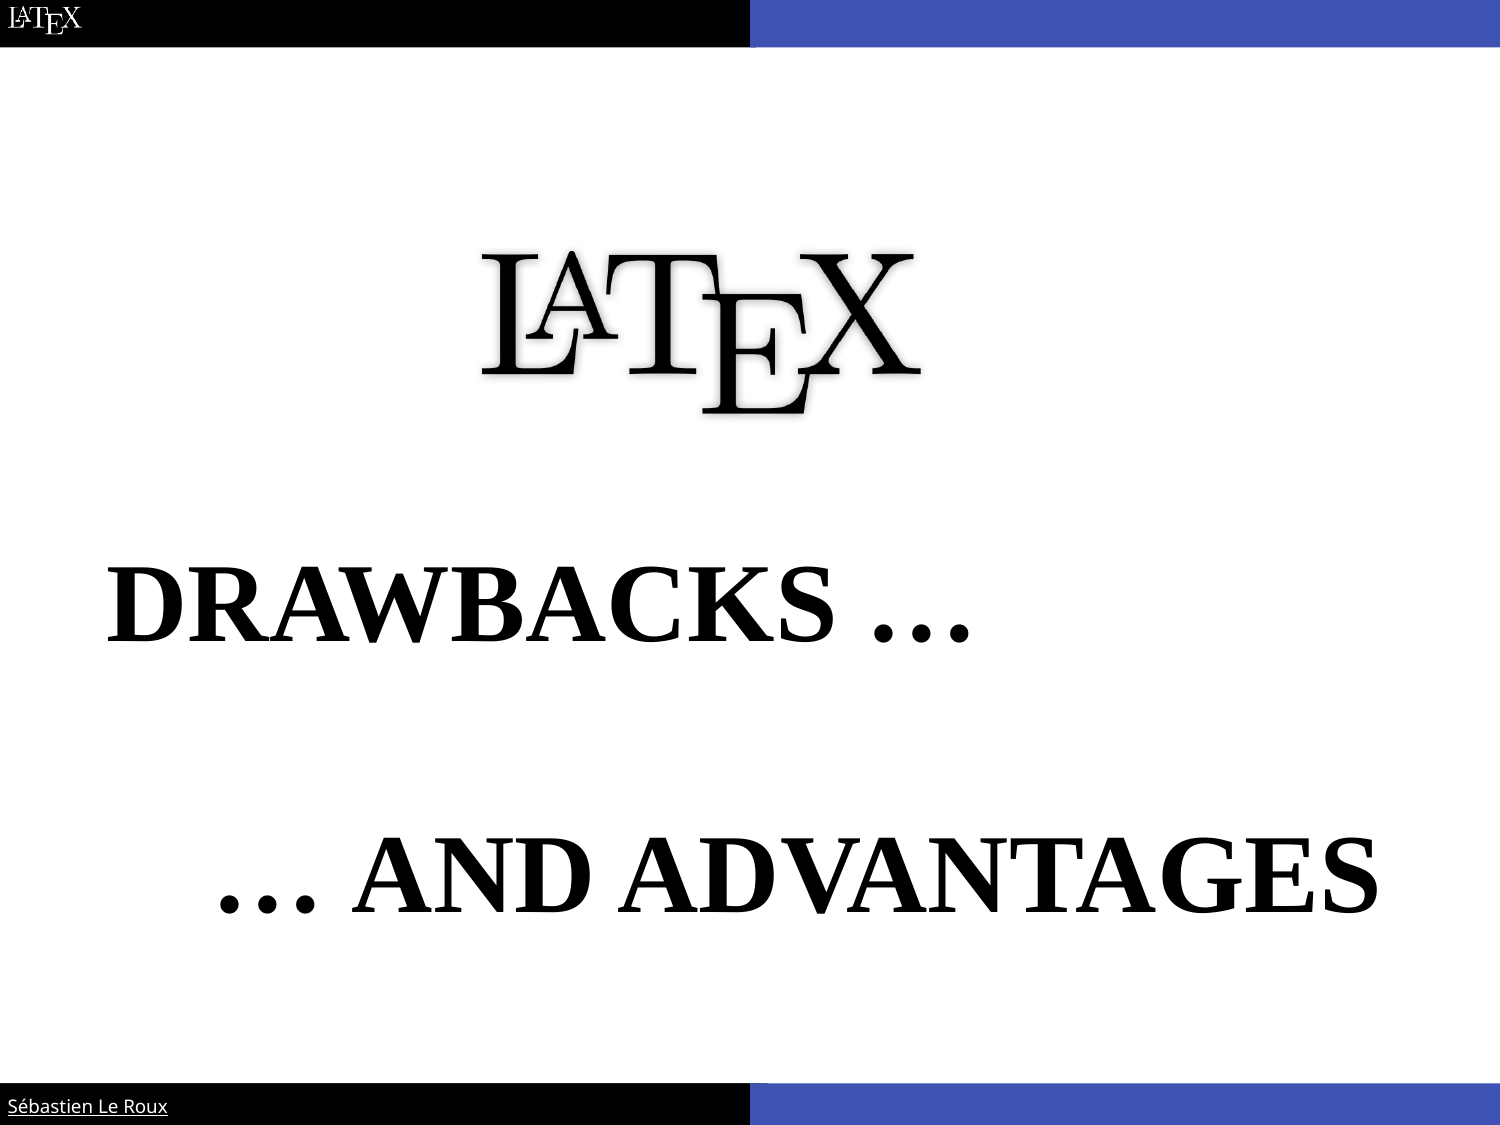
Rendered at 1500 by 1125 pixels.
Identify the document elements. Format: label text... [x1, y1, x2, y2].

picture [466, 235, 936, 431]
picture [5, 3, 84, 37]
text_box … AND ADVANTAGES [196, 792, 1398, 943]
text_box Drawbacks … [91, 521, 994, 672]
